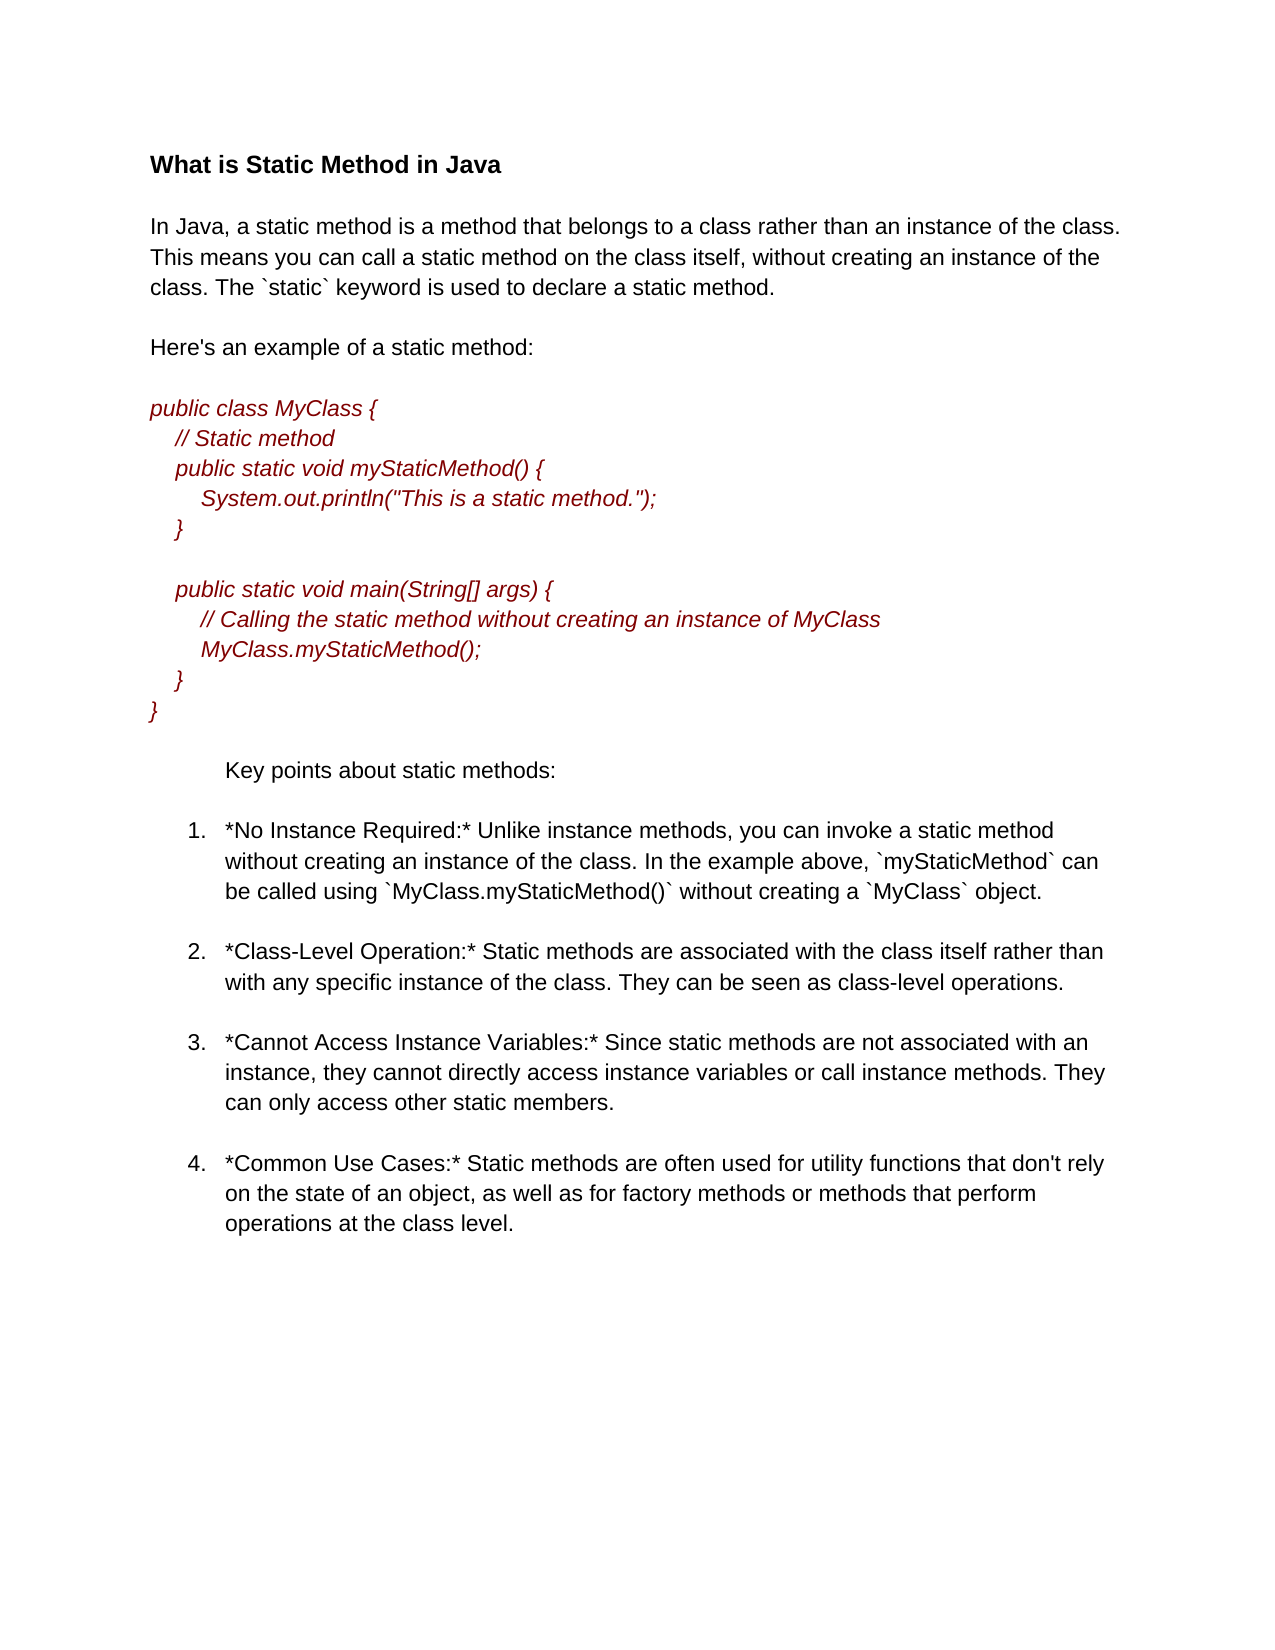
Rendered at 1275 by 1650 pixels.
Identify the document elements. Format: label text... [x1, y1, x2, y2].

text public class MyClass { [150, 394, 1125, 421]
list *No Instance Required:* Unlike instance methods, you can invoke a static method without creating an instance of the class. In the example above, `myStaticMethod` can be called using `MyClass.myStaticMethod()` without creating a `MyClass` object. [187, 817, 1125, 904]
text In Java, a static method is a method that belongs to a class rather than an instance of the class. This means you can call a static method on the class itself, without creating an instance of the class. The `static` keyword is used to declare a static method. [150, 213, 1125, 300]
list *Class-Level Operation:* Static methods are associated with the class itself rather than with any specific instance of the class. They can be seen as class-level operations. [187, 938, 1125, 995]
text public static void main(String[] args) { [150, 576, 1125, 602]
text } [150, 666, 1125, 693]
text MyClass.myStaticMethod(); [150, 636, 1125, 662]
text System.out.println("This is a static method."); [150, 485, 1125, 511]
text // Static method [150, 425, 1125, 451]
text } [150, 697, 1125, 723]
text public static void myStaticMethod() { [150, 455, 1125, 481]
text Key points about static methods: [150, 757, 1125, 783]
list *Cannot Access Instance Variables:* Since static methods are not associated with an instance, they cannot directly access instance variables or call instance methods. They can only access other static members. [187, 1029, 1125, 1116]
text What is Static Method in Java [150, 150, 1125, 179]
list *Common Use Cases:* Static methods are often used for utility functions that don't rely on the state of an object, as well as for factory methods or methods that perform operations at the class level. [187, 1150, 1125, 1236]
text // Calling the static method without creating an instance of MyClass [150, 606, 1125, 632]
text Here's an example of a static method: [150, 334, 1125, 360]
text } [150, 515, 1125, 542]
